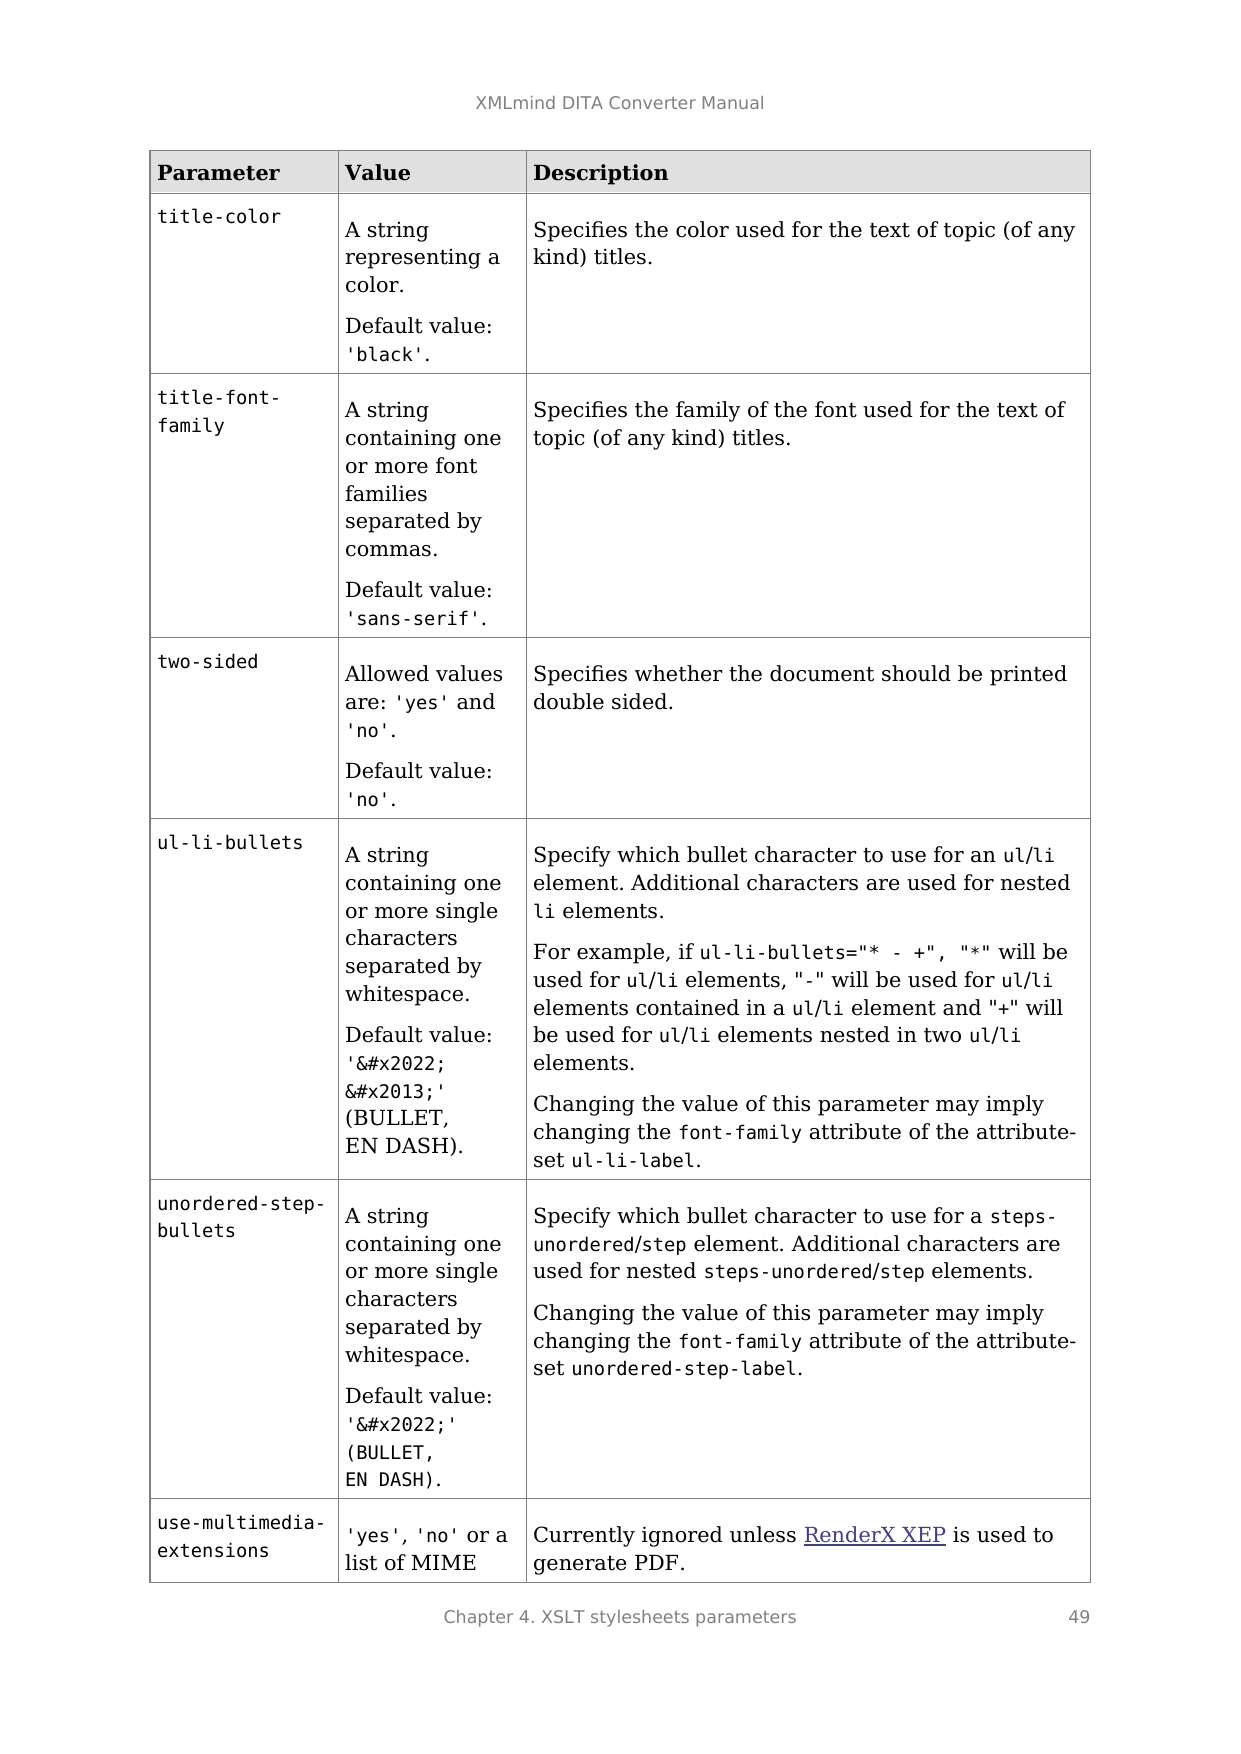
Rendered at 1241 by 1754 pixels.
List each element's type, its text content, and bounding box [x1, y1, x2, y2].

table_cell unordered-step-bullets [151, 1180, 338, 1498]
table_cell Specifies the color used for the text of topic (of any kind) titles. [527, 194, 1090, 373]
table_cell title-font-family [151, 374, 338, 637]
table_cell A string containing one or more font families separated by commas. Default value: 'sans-serif'. [339, 374, 526, 637]
table_cell title-color [151, 194, 338, 373]
table_cell two-sided [151, 638, 338, 818]
table_cell Specify which bullet character to use for an ul/li element. Additional characters are used for nested li elements. For example, if ul-li-bullets="* - +", "*" will be used for ul/li elements, "-" will be used for ul/li elements contained in a ul/li element and "+" will be used for ul/li elements nested in two ul/li elements. Changing the value of this parameter may imply changing the font-family attribute of the attribute-set ul-li-label. [527, 819, 1090, 1179]
table_cell A string containing one or more single characters separated by whitespace. Default value: '&#x2022; &#x2013;' (BULLET, EN DASH). [339, 819, 526, 1179]
table_cell Specifies the family of the font used for the text of topic (of any kind) titles. [527, 374, 1090, 637]
table_cell Specifies whether the document should be printed double sided. [527, 638, 1090, 818]
table_cell A string containing one or more single characters separated by whitespace. Default value: '&#x2022;' (BULLET, EN DASH). [339, 1180, 526, 1498]
table_header Value [339, 151, 526, 192]
table_cell A string representing a color. Default value: 'black'. [339, 194, 526, 373]
table_header Description [527, 151, 1090, 192]
table_cell Specify which bullet character to use for a steps-unordered/step element. Additional characters are used for nested steps-unordered/step elements. Changing the value of this parameter may imply changing the font-family attribute of the attribute-set unordered-step-label. [527, 1180, 1090, 1498]
table_cell ul-li-bullets [151, 819, 338, 1179]
table_cell 'yes', 'no' or a list of MIME [339, 1499, 526, 1582]
table_cell Currently ignored unless RenderX XEP is used to generate PDF. [527, 1499, 1090, 1582]
table_cell use-multimedia-extensions [151, 1499, 338, 1582]
table_cell Allowed values are: 'yes' and 'no'. Default value: 'no'. [339, 638, 526, 818]
table_header Parameter [151, 151, 338, 192]
